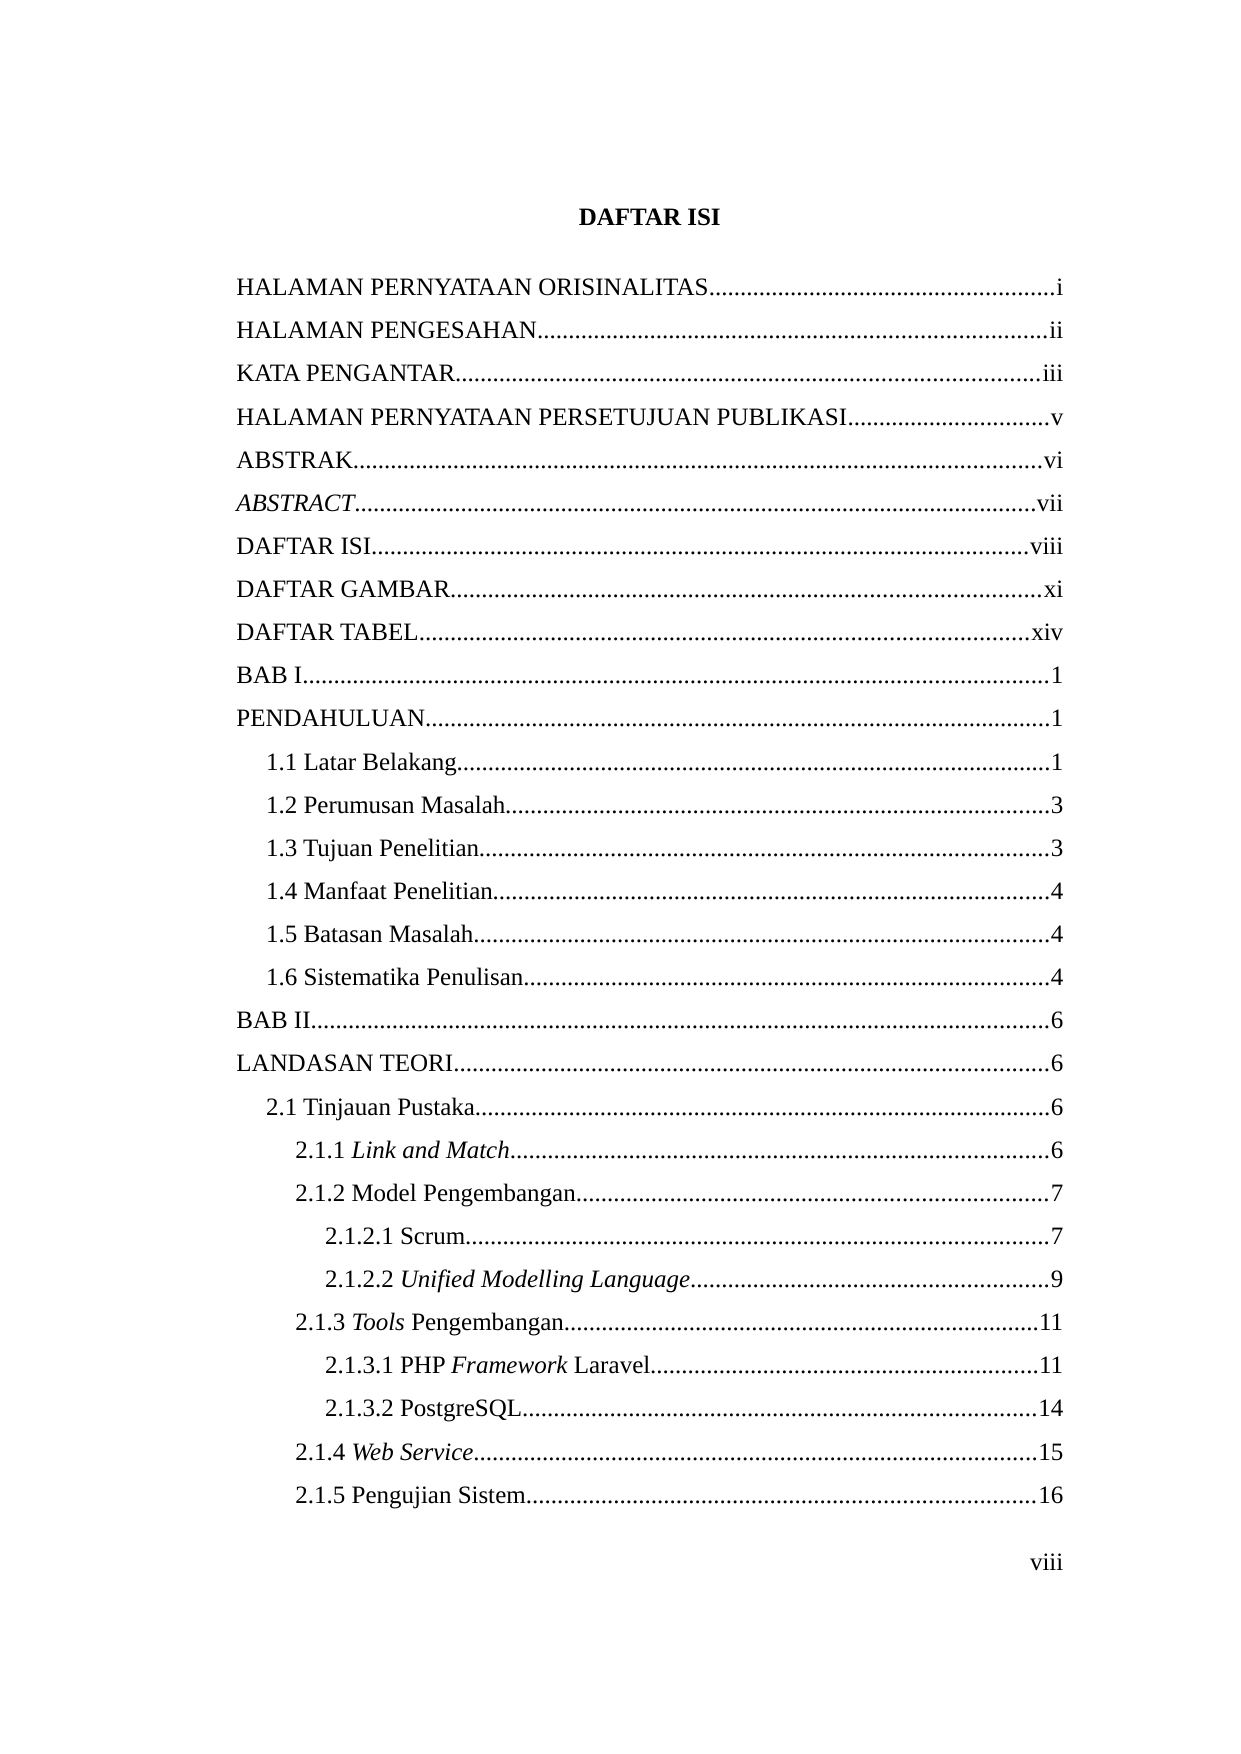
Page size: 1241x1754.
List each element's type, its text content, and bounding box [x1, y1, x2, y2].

text BAB I 1 [236, 660, 1063, 689]
text HALAMAN PERNYATAAN PERSETUJUAN PUBLIKASI v [236, 402, 1063, 430]
text HALAMAN PERNYATAAN ORISINALITAS i [236, 272, 1063, 301]
text 1.5 Batasan Masalah 4 [266, 919, 1063, 948]
text 2.1.2.2 Unified Modelling Language 9 [325, 1264, 1063, 1293]
text BAB II 6 [236, 1005, 1063, 1034]
text ABSTRAK vi [236, 445, 1063, 473]
text 2.1.3 Tools Pengembangan 11 [295, 1307, 1063, 1336]
text 2.1 Tinjauan Pustaka 6 [266, 1092, 1063, 1120]
subtitle DAFTAR ISI [236, 202, 1063, 231]
text 1.1 Latar Belakang 1 [266, 747, 1063, 775]
text HALAMAN PENGESAHAN ii [236, 315, 1063, 344]
text ABSTRACT vii [236, 488, 1063, 517]
text 2.1.2.1 Scrum 7 [325, 1221, 1063, 1250]
text 1.4 Manfaat Penelitian 4 [266, 876, 1063, 905]
text 1.6 Sistematika Penulisan 4 [266, 962, 1063, 991]
text 1.2 Perumusan Masalah 3 [266, 790, 1063, 818]
text 2.1.1 Link and Match 6 [295, 1135, 1063, 1163]
text DAFTAR GAMBAR xi [236, 574, 1063, 603]
text 2.1.2 Model Pengembangan 7 [295, 1178, 1063, 1207]
text 2.1.3.2 PostgreSQL 14 [325, 1393, 1063, 1422]
text 2.1.4 Web Service 15 [295, 1437, 1063, 1465]
text 2.1.3.1 PHP Framework Laravel 11 [325, 1350, 1063, 1379]
text PENDAHULUAN 1 [236, 703, 1063, 732]
text DAFTAR TABEL xiv [236, 617, 1063, 646]
text 1.3 Tujuan Penelitian 3 [266, 833, 1063, 862]
text KATA PENGANTAR iii [236, 358, 1063, 387]
text 2.1.5 Pengujian Sistem 16 [295, 1480, 1063, 1508]
text LANDASAN TEORI 6 [236, 1048, 1063, 1077]
text DAFTAR ISI viii [236, 531, 1063, 560]
